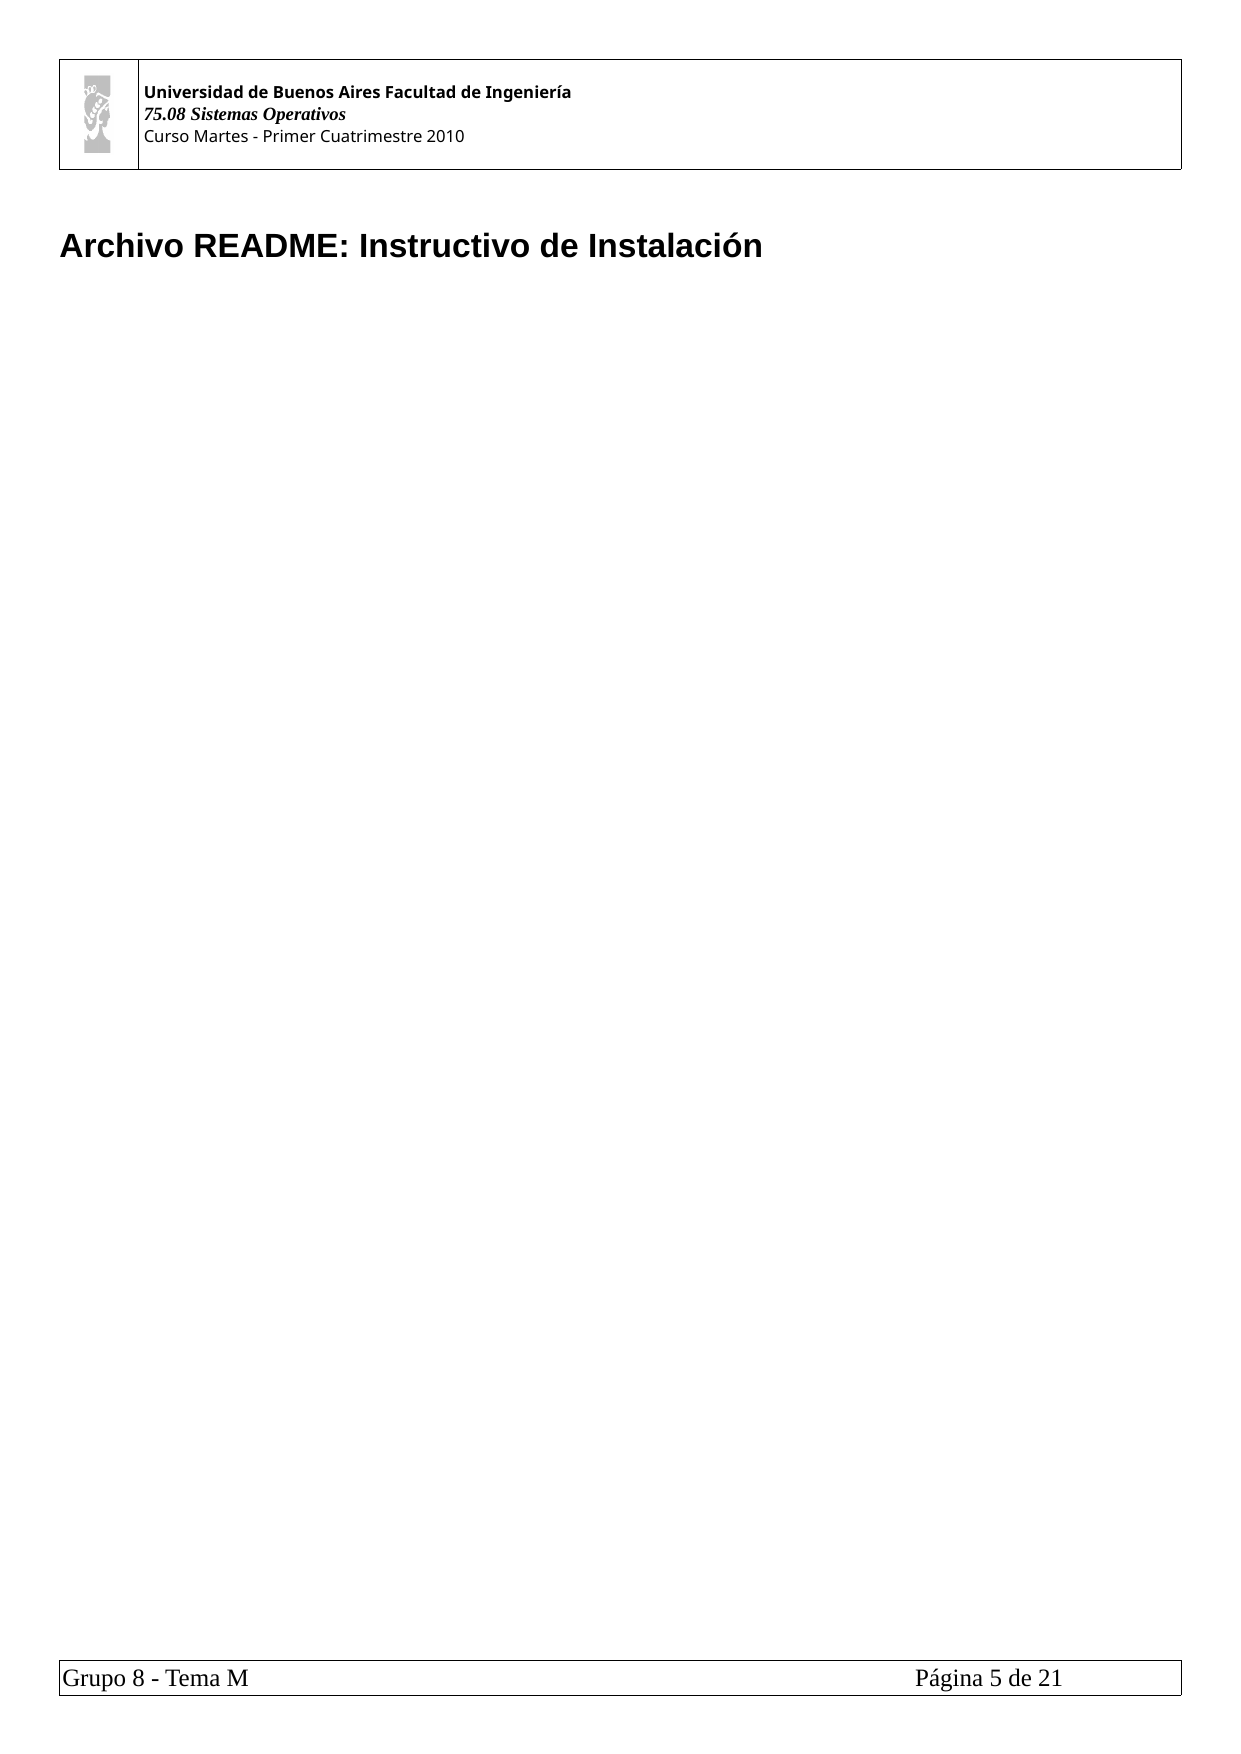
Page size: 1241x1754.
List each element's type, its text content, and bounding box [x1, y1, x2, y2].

subtitle Archivo README: Instructivo de Instalación [59, 226, 1181, 265]
picture [83, 73, 114, 155]
